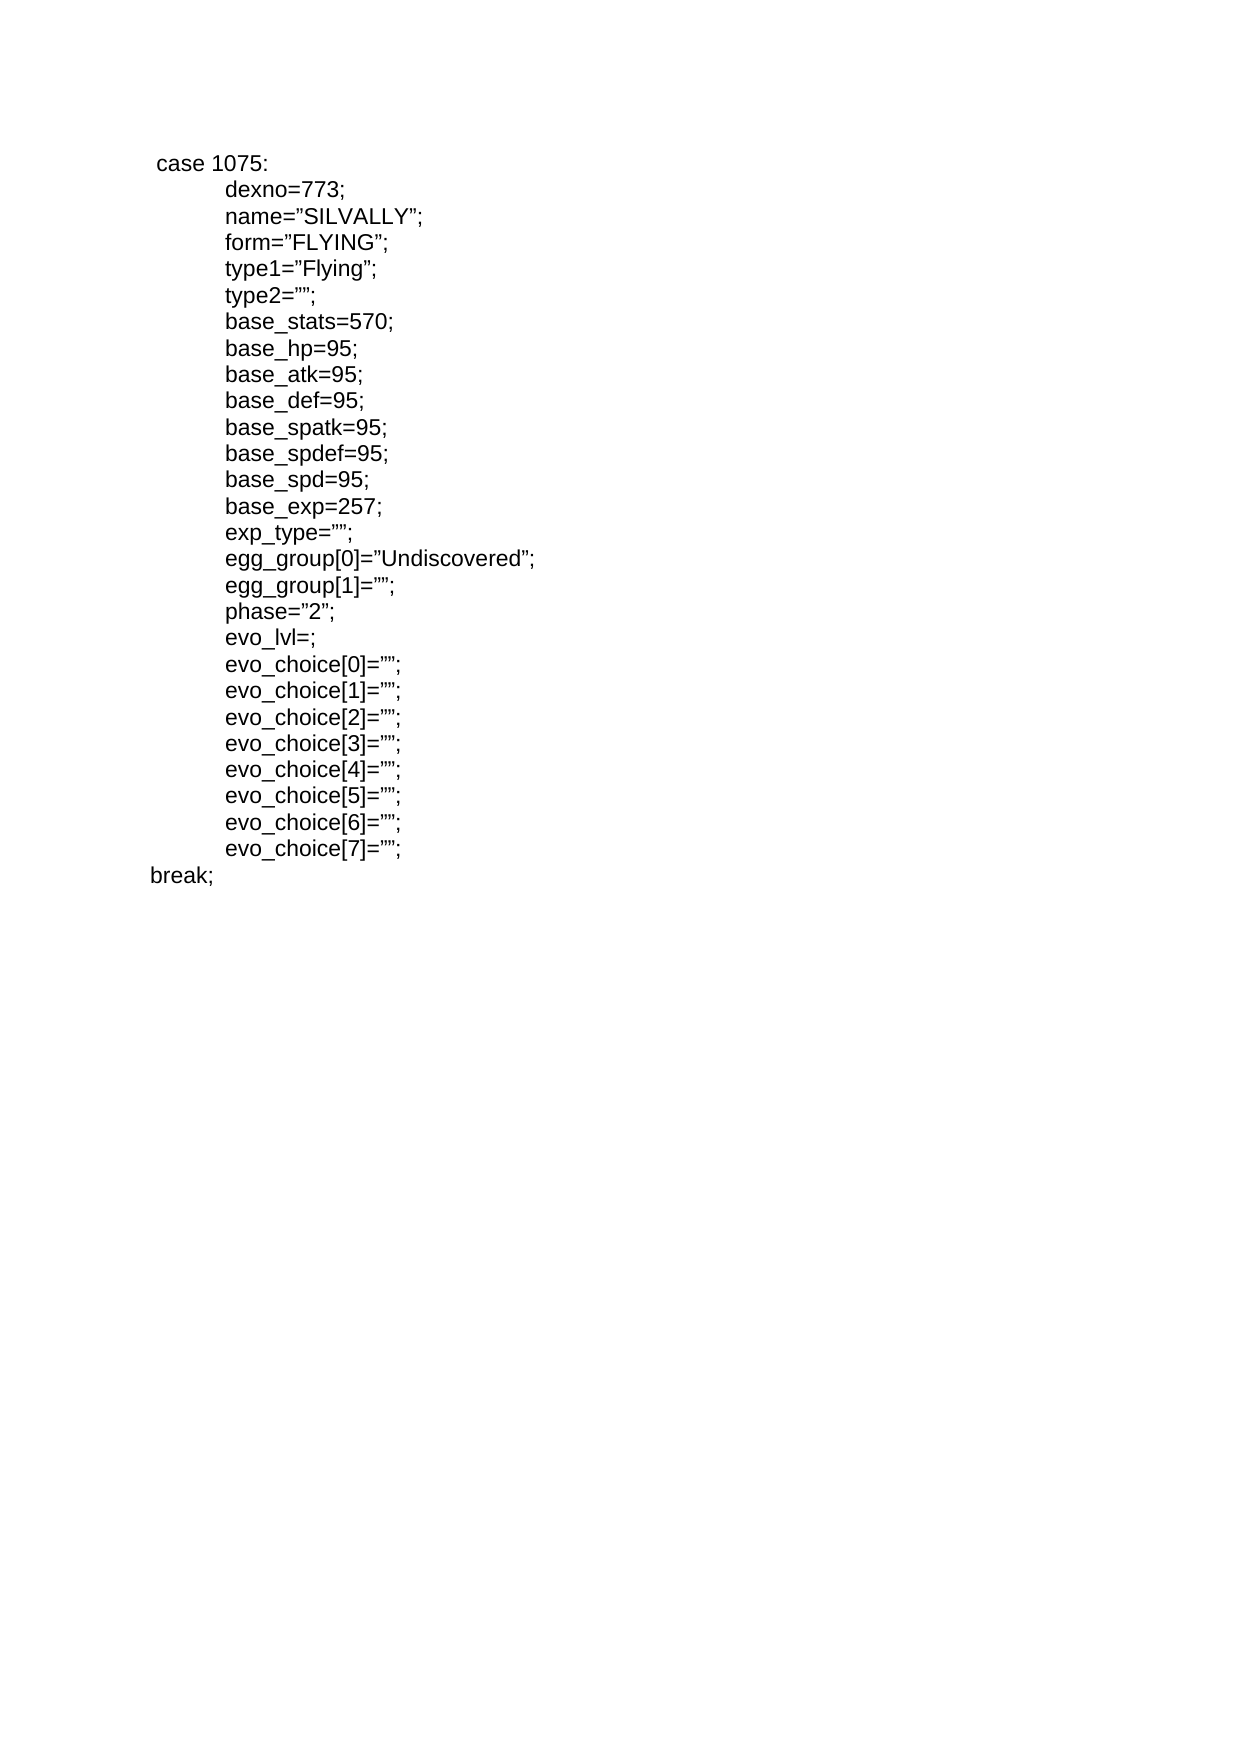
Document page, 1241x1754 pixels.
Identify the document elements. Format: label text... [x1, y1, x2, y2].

text base_stats=570; [150, 308, 1090, 334]
text base_spd=95; [150, 466, 1090, 493]
text evo_lvl=; [150, 624, 1090, 651]
text egg_group[1]=””; [150, 572, 1090, 598]
text evo_choice[5]=””; [150, 782, 1090, 809]
text evo_choice[4]=””; [150, 756, 1090, 782]
text base_exp=257; [150, 493, 1090, 519]
text base_hp=95; [150, 334, 1090, 361]
text evo_choice[0]=””; [150, 651, 1090, 677]
text break; [150, 862, 1090, 888]
text form=”FLYING”; [150, 229, 1090, 255]
text base_spdef=95; [150, 440, 1090, 466]
text base_def=95; [150, 387, 1090, 413]
text type2=””; [150, 282, 1090, 308]
text evo_choice[1]=””; [150, 677, 1090, 703]
text dexno=773; [150, 176, 1090, 203]
text exp_type=””; [150, 519, 1090, 545]
text phase=”2”; [150, 598, 1090, 624]
text name=”SILVALLY”; [150, 203, 1090, 229]
text base_spatk=95; [150, 413, 1090, 440]
text base_atk=95; [150, 361, 1090, 387]
text case 1075: [150, 150, 1090, 176]
text evo_choice[6]=””; [150, 809, 1090, 835]
text evo_choice[2]=””; [150, 703, 1090, 730]
text evo_choice[3]=””; [150, 730, 1090, 756]
text evo_choice[7]=””; [150, 835, 1090, 862]
text egg_group[0]=”Undiscovered”; [150, 545, 1090, 572]
text type1=”Flying”; [150, 255, 1090, 282]
